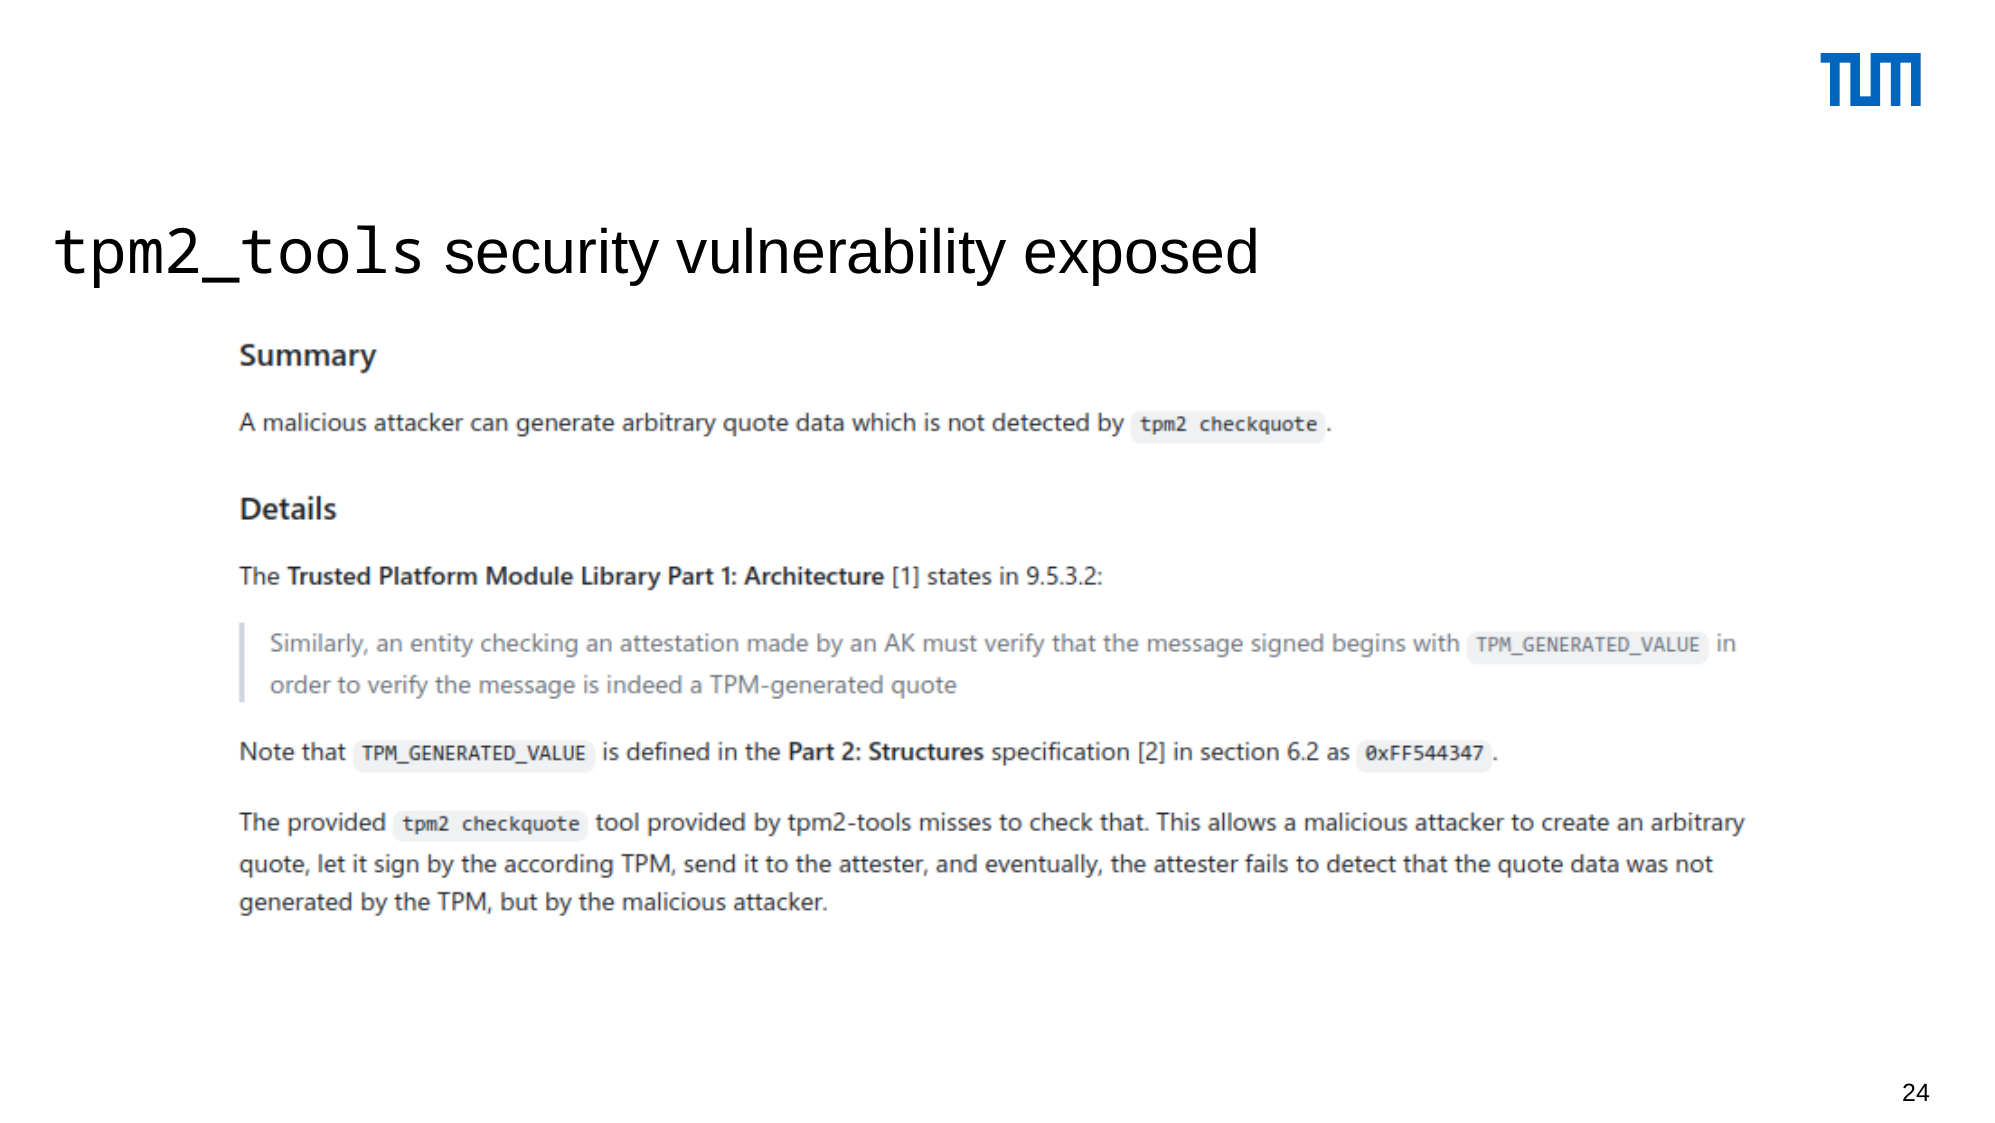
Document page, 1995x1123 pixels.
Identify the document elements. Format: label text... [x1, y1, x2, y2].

picture [216, 330, 1778, 945]
title tpm2_tools security vulnerability exposed [52, 133, 1453, 280]
